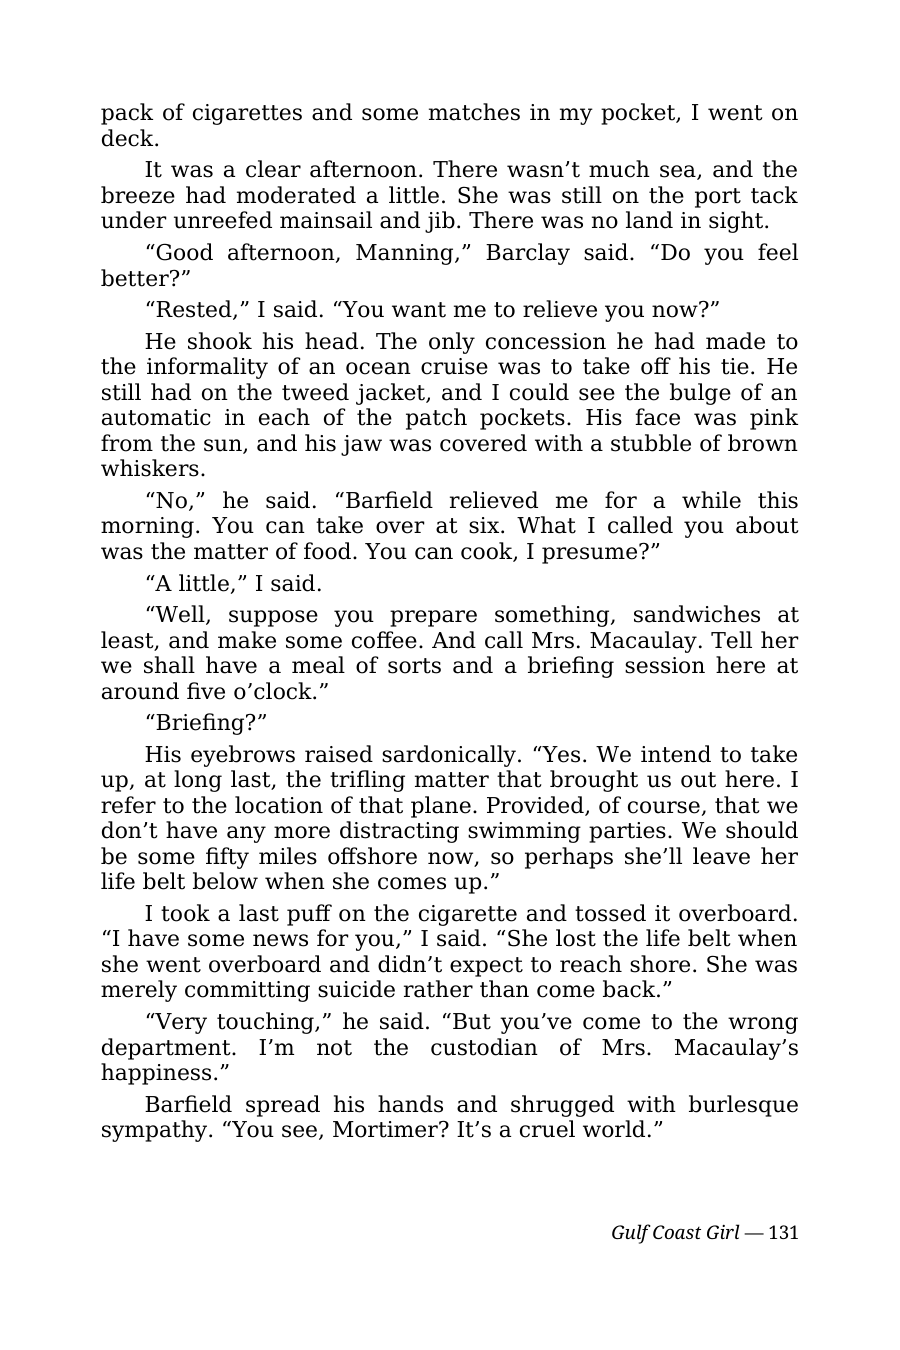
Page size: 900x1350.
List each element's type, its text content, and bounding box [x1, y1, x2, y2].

text “Briefing?” [101, 710, 799, 736]
text He shook his head. The only concession he had made to the informality of an ocean cruise was to take off his tie. He still had on the tweed jacket, and I could see the bulge of an automatic in each of the patch pockets. His face was pink from the sun, and his jaw was covered with a stubble of brown whiskers. [101, 329, 799, 482]
text “Well, suppose you prepare something, sandwiches at least, and make some coffee. And call Mrs. Macaulay. Tell her we shall have a meal of sorts and a briefing session here at around five o’clock.” [101, 602, 799, 704]
text It was a clear afternoon. There wasn’t much sea, and the breeze had moderated a little. She was still on the port tack under unreefed mainsail and jib. There was no land in sight. [101, 158, 799, 234]
text “Rested,” I said. “You want me to relieve you now?” [101, 297, 799, 323]
text Barfield spread his hands and shrugged with burlesque sympathy. “You see, Mortimer? It’s a cruel world.” [101, 1092, 799, 1143]
text “A little,” I said. [101, 571, 799, 596]
text “No,” he said. “Barfield relieved me for a while this morning. You can take over at six. What I called you about was the matter of food. You can cook, I presume?” [101, 488, 799, 564]
text His eyebrows raised sardonically. “Yes. We intend to take up, at long last, the trifling matter that brought us out here. I refer to the location of that plane. Provided, of course, that we don’t have any more distracting swimming parties. We should be some fifty miles offshore now, so perhaps she’ll leave her life belt below when she comes up.” [101, 742, 799, 895]
text I took a last puff on the cigarette and tossed it overboard. “I have some news for you,” I said. “She lost the life belt when she went overboard and didn’t expect to reach shore. She was merely committing suicide rather than come back.” [101, 901, 799, 1003]
text pack of cigarettes and some matches in my pocket, I went on deck. [101, 101, 799, 152]
text “Very touching,” he said. “But you’ve come to the wrong department. I’m not the custodian of Mrs. Macaulay’s happiness.” [101, 1009, 799, 1086]
text “Good afternoon, Manning,” Barclay said. “Do you feel better?” [101, 240, 799, 291]
